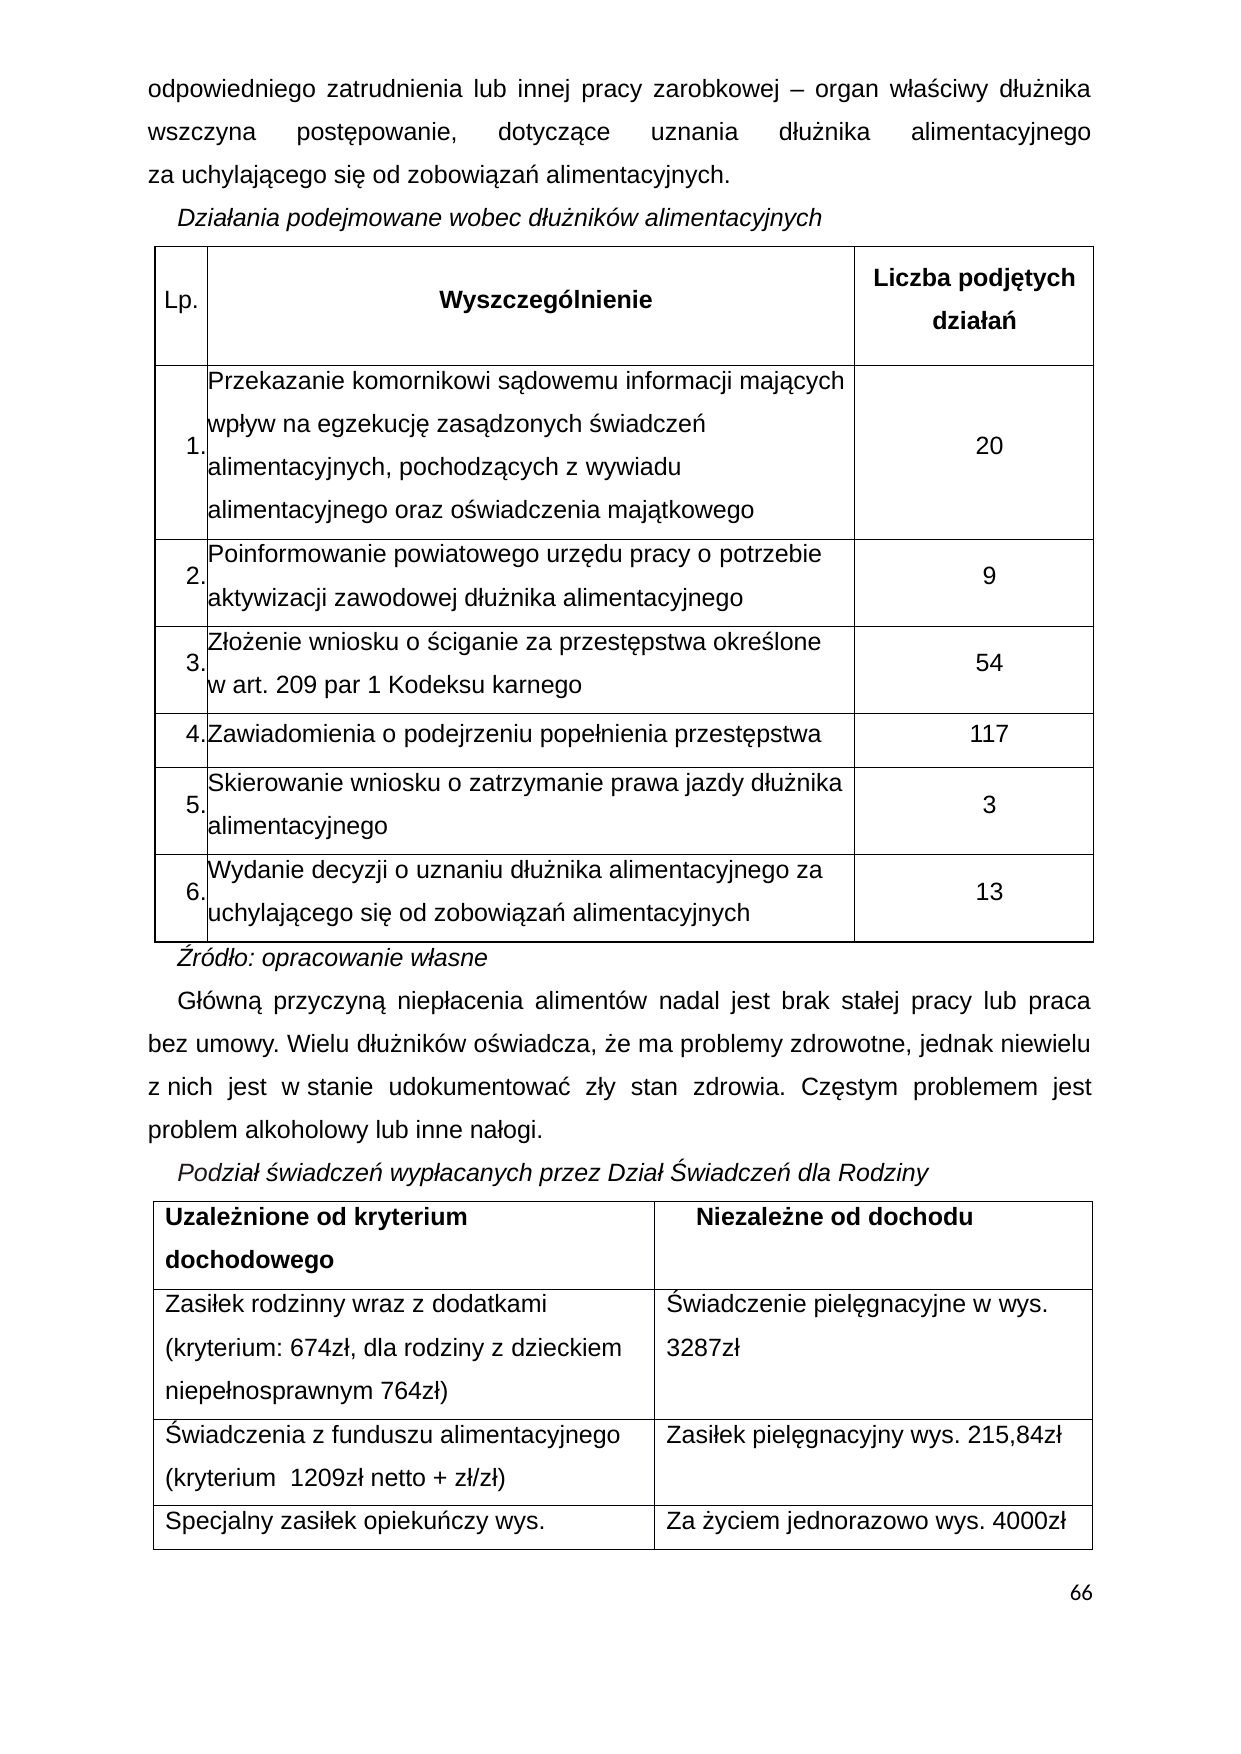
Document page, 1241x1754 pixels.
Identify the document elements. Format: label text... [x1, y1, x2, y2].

text odpowiedniego zatrudnienia lub innej pracy zarobkowej – organ właściwy dłużnika wszczyna postępowanie, dotyczące uznania dłużnika alimentacyjnego za uchylającego się od zobowiązań alimentacyjnych. [148, 74, 1093, 189]
table_cell Zawiadomienia o podejrzeniu popełnienia przestępstwa [208, 714, 854, 767]
table_cell 6. [156, 855, 207, 941]
text Podział świadczeń wypłacanych przez Dział Świadczeń dla Rodziny [148, 1158, 1093, 1187]
table_cell Zasiłek pielęgnacyjny wys. 215,84zł [655, 1420, 1092, 1505]
table_cell 1. [156, 366, 207, 538]
text Źródło: opracowanie własne [148, 942, 1093, 971]
table_cell 2. [156, 540, 207, 626]
table_cell 13 [855, 855, 1093, 941]
table_cell Zasiłek rodzinny wraz z dodatkami (kryterium: 674zł, dla rodziny z dzieckiem niepełnosprawnym 764zł) [154, 1290, 654, 1419]
table_cell 4. [156, 714, 207, 767]
table_cell 3 [855, 768, 1093, 854]
table_cell Złożenie wniosku o ściganie za przestępstwa określone w art. 209 par 1 Kodeksu karnego [208, 627, 854, 713]
table_cell 54 [855, 627, 1093, 713]
table_header Liczba podjętych działań [855, 247, 1093, 365]
table_cell Przekazanie komornikowi sądowemu informacji mających wpływ na egzekucję zasądzonych świadczeń alimentacyjnych, pochodzących z wywiadu alimentacyjnego oraz oświadczenia majątkowego [208, 366, 854, 538]
table_cell 9 [855, 540, 1093, 626]
table_cell Za życiem jednorazowo wys. 4000zł [655, 1506, 1092, 1549]
table_cell Wydanie decyzji o uznaniu dłużnika alimentacyjnego za uchylającego się od zobowiązań alimentacyjnych [208, 855, 854, 941]
table_cell Poinformowanie powiatowego urzędu pracy o potrzebie aktywizacji zawodowej dłużnika alimentacyjnego [208, 540, 854, 626]
table_cell Skierowanie wniosku o zatrzymanie prawa jazdy dłużnika alimentacyjnego [208, 768, 854, 854]
table_cell Specjalny zasiłek opiekuńczy wys. [154, 1506, 654, 1549]
table_header Lp. [156, 247, 207, 365]
table_cell Świadczenie pielęgnacyjne w wys. 3287zł [655, 1290, 1092, 1419]
table_cell Świadczenia z funduszu alimentacyjnego (kryterium 1209zł netto + zł/zł) [154, 1420, 654, 1505]
text Działania podejmowane wobec dłużników alimentacyjnych [148, 203, 1093, 232]
table_header Niezależne od dochodu [655, 1202, 1092, 1288]
table_cell 3. [156, 627, 207, 713]
table_header Uzależnione od kryterium dochodowego [154, 1202, 654, 1288]
table_cell 117 [855, 714, 1093, 767]
text Główną przyczyną niepłacenia alimentów nadal jest brak stałej pracy lub praca bez umowy. Wielu dłużników oświadcza, że ma problemy zdrowotne, jednak niewielu z nich jest w stanie udokumentować zły stan zdrowia. Częstym problemem jest problem alkoholowy lub inne nałogi. [148, 986, 1093, 1144]
table_cell 20 [855, 366, 1093, 538]
table_cell 5. [156, 768, 207, 854]
table_header Wyszczególnienie [208, 247, 854, 365]
